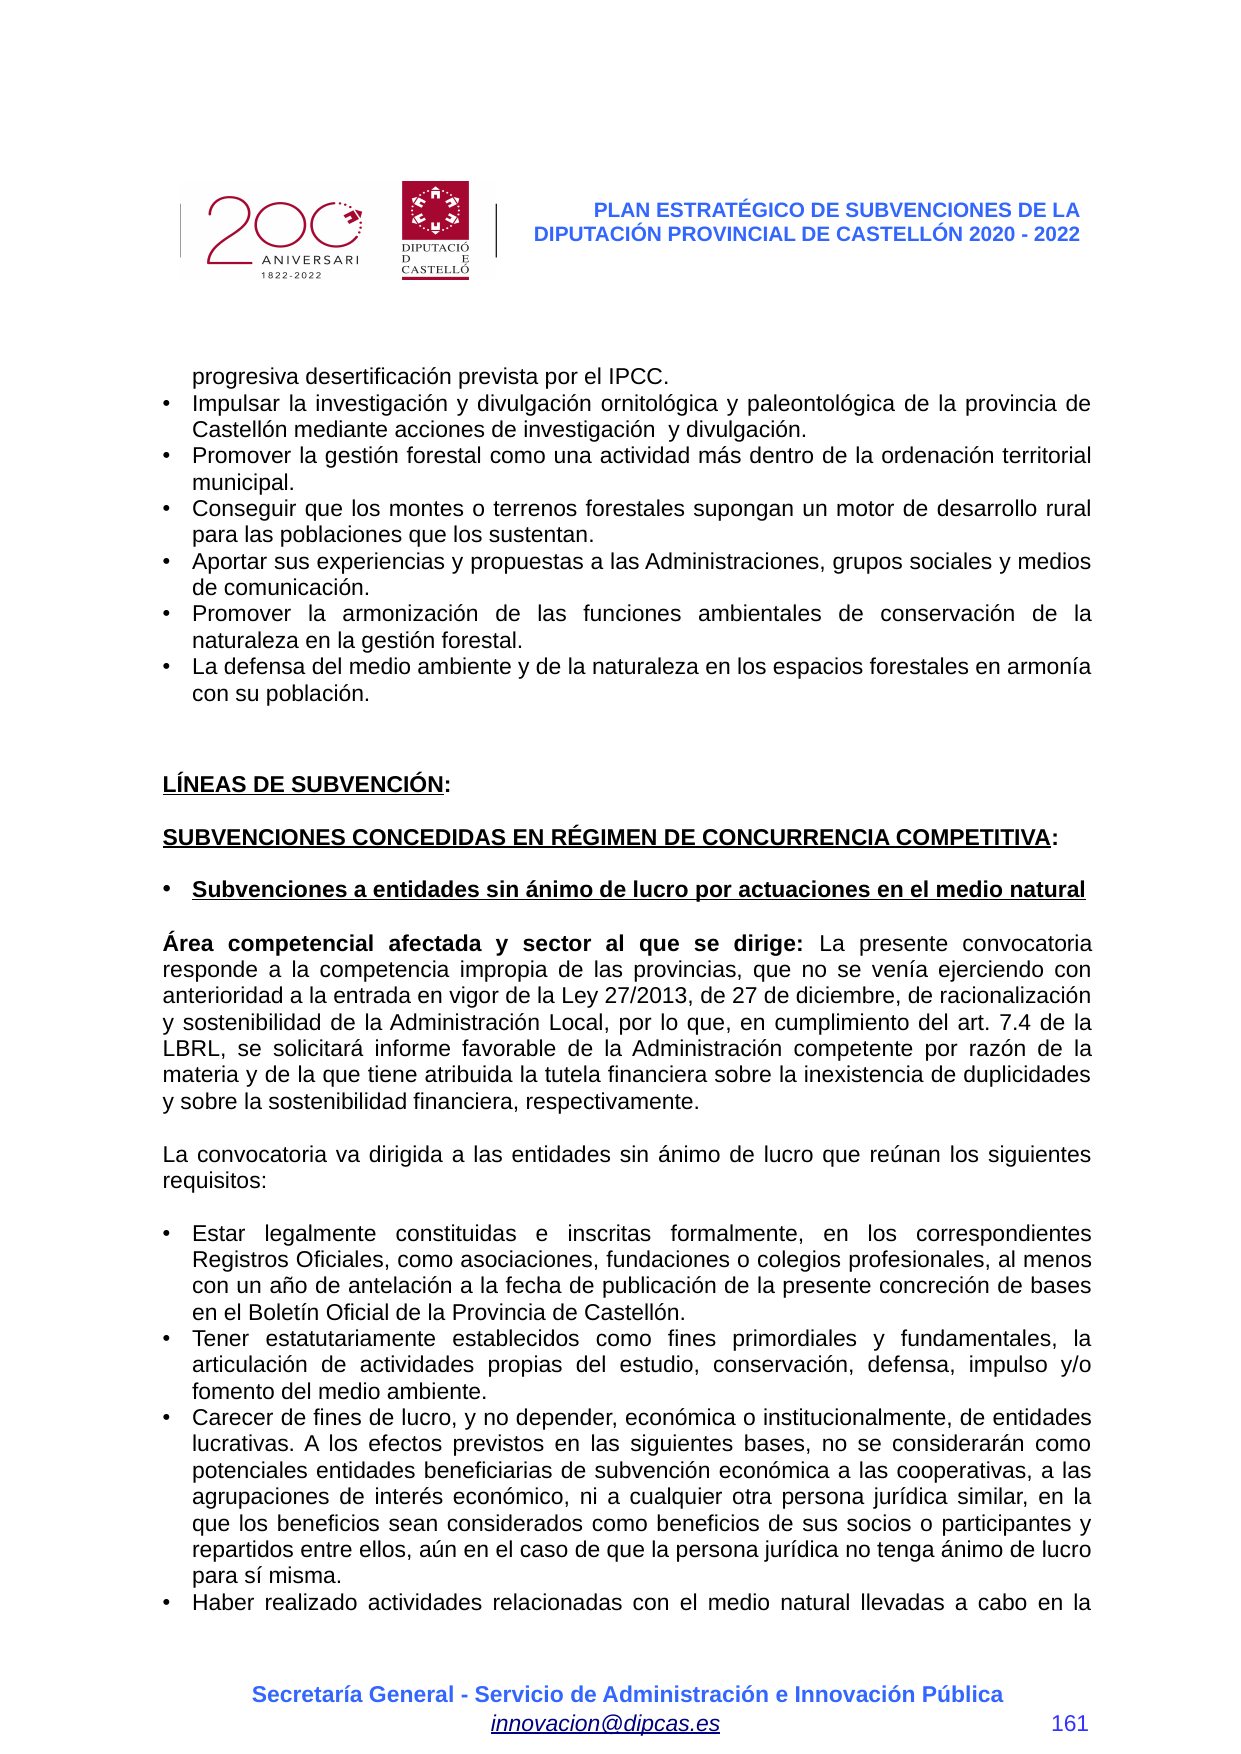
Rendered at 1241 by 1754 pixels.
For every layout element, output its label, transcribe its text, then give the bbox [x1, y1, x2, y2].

text SUBVENCIONES CONCEDIDAS EN RÉGIMEN DE CONCURRENCIA COMPETITIVA: [162, 824, 1092, 850]
list Carecer de fines de lucro, y no depender, económica o institucionalmente, de entidades lucrativas. A los efectos previstos en las siguientes bases, no se considerarán como potenciales entidades beneficiarias de subvención económica a las cooperativas, a las agrupaciones de interés económico, ni a cualquier otra persona jurídica similar, en la que los beneficios sean considerados como beneficios de sus socios o participantes y repartidos entre ellos, aún en el caso de que la persona jurídica no tenga ánimo de lucro para sí misma. [162, 1404, 1092, 1588]
picture [180, 181, 497, 280]
list La defensa del medio ambiente y de la naturaleza en los espacios forestales en armonía con su población. [162, 653, 1092, 706]
text LÍNEAS DE SUBVENCIÓN: [162, 771, 1092, 797]
list SUBVENCIONES A ENTIDADES SIN ÁNIMO DE LUCRO POR ACTUACIONES EN EL MEDIO NATURAL [162, 876, 1092, 903]
list Aportar sus experiencias y propuestas a las Administraciones, grupos sociales y medios de comunicación. [162, 548, 1092, 600]
list Tener estatutariamente establecidos como fines primordiales y fundamentales, la articulación de actividades propias del estudio, conservación, defensa, impulso y/o fomento del medio ambiente. [162, 1325, 1092, 1404]
list Promover la gestión forestal como una actividad más dentro de la ordenación territorial municipal. [162, 442, 1092, 495]
list Promover la armonización de las funciones ambientales de conservación de la naturaleza en la gestión forestal. [162, 600, 1092, 653]
list Estar legalmente constituidas e inscritas formalmente, en los correspondientes Registros Oficiales, como asociaciones, fundaciones o colegios profesionales, al menos con un año de antelación a la fecha de publicación de la presente concreción de bases en el Boletín Oficial de la Provincia de Castellón. [162, 1219, 1092, 1325]
list Haber realizado actividades relacionadas con el medio natural llevadas a cabo en la [162, 1588, 1092, 1615]
list Conseguir que los montes o terrenos forestales supongan un motor de desarrollo rural para las poblaciones que los sustentan. [162, 495, 1092, 548]
text La convocatoria va dirigida a las entidades sin ánimo de lucro que reúnan los siguientes requisitos: [162, 1141, 1092, 1193]
list progresiva desertificación prevista por el IPCC. [162, 363, 1092, 389]
list Impulsar la investigación y divulgación ornitológica y paleontológica de la provincia de Castellón mediante acciones de investigación y divulgación. [162, 389, 1092, 442]
list Área competencial afectada y sector al que se dirige: La presente convocatoria responde a la competencia impropia de las provincias, que no se venía ejerciendo con anterioridad a la entrada en vigor de la Ley 27/2013, de 27 de diciembre, de racionalización y sostenibilidad de la Administración Local, por lo que, en cumplimiento del art. 7.4 de la LBRL, se solicitará informe favorable de la Administración competente por razón de la materia y de la que tiene atribuida la tutela financiera sobre la inexistencia de duplicidades y sobre la sostenibilidad financiera, respectivamente. [115, 930, 1092, 1114]
